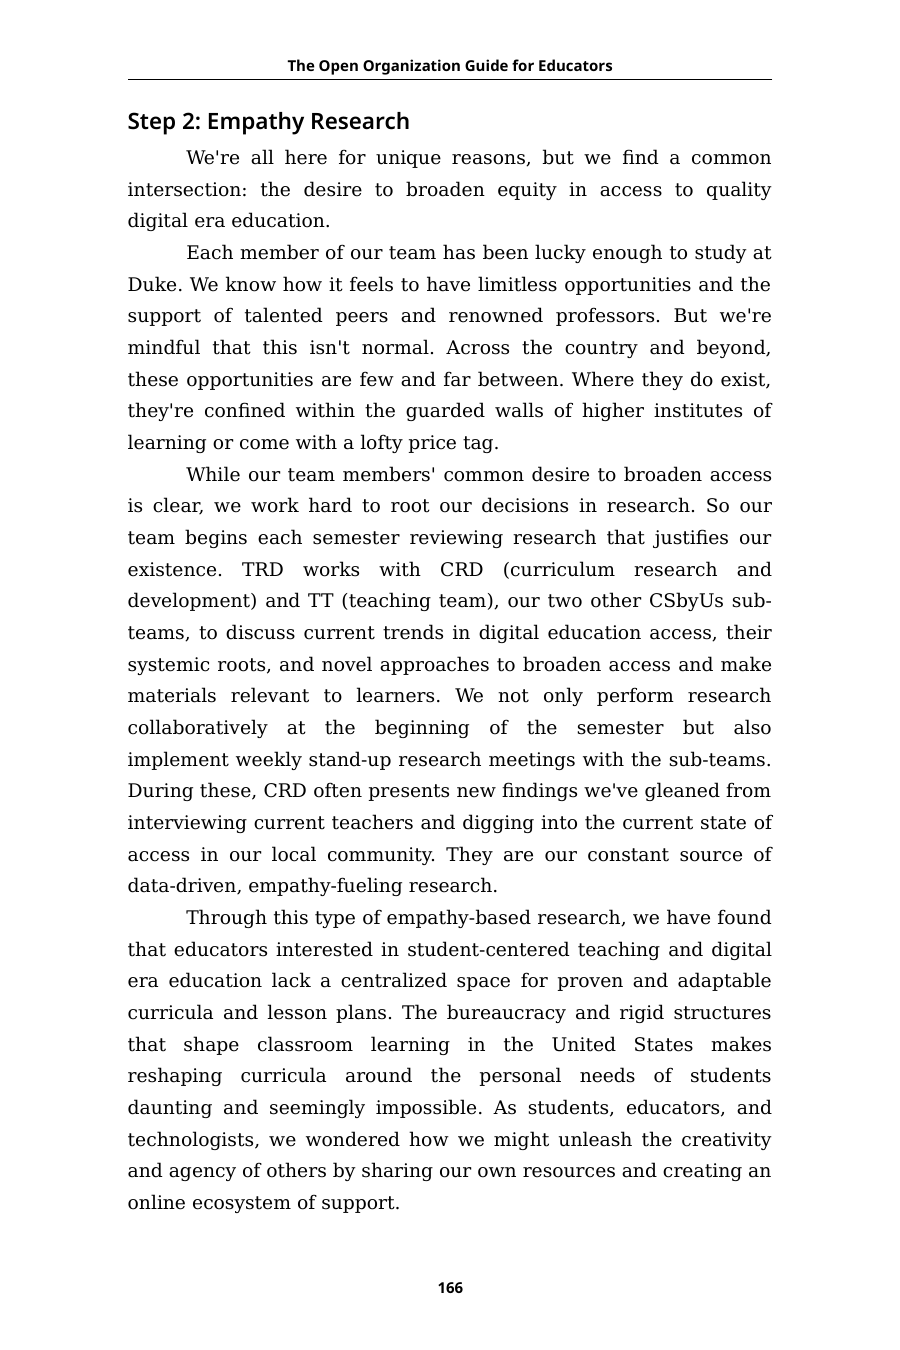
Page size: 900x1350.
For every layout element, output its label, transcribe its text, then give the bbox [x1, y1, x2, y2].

text While our team members' common desire to broaden access is clear, we work hard to root our decisions in research. So our team begins each semester reviewing research that justifies our existence. TRD works with CRD (curriculum research and development) and TT (teaching team), our two other CSbyUs sub-teams, to discuss current trends in digital education access, their systemic roots, and novel approaches to broaden access and make materials relevant to learners. We not only perform research collaboratively at the beginning of the semester but also implement weekly stand-up research meetings with the sub-teams. During these, CRD often presents new findings we've gleaned from interviewing current teachers and digging into the current state of access in our local community. They are our constant source of data-driven, empathy-fueling research. [127, 464, 772, 897]
subtitle Step 2: Empathy Research [127, 109, 772, 135]
text We're all here for unique reasons, but we find a common intersection: the desire to broaden equity in access to quality digital era education. [127, 147, 772, 232]
text Through this type of empathy-based research, we have found that educators interested in student-centered teaching and digital era education lack a centralized space for proven and adaptable curricula and lesson plans. The bureaucracy and rigid structures that shape classroom learning in the United States makes reshaping curricula around the personal needs of students daunting and seemingly impossible. As students, educators, and technologists, we wondered how we might unleash the creativity and agency of others by sharing our own resources and creating an online ecosystem of support. [127, 907, 772, 1214]
text Each member of our team has been lucky enough to study at Duke. We know how it feels to have limitless opportunities and the support of talented peers and renowned professors. But we're mindful that this isn't normal. Across the country and beyond, these opportunities are few and far between. Where they do exist, they're confined within the guarded walls of higher institutes of learning or come with a lofty price tag. [127, 242, 772, 454]
